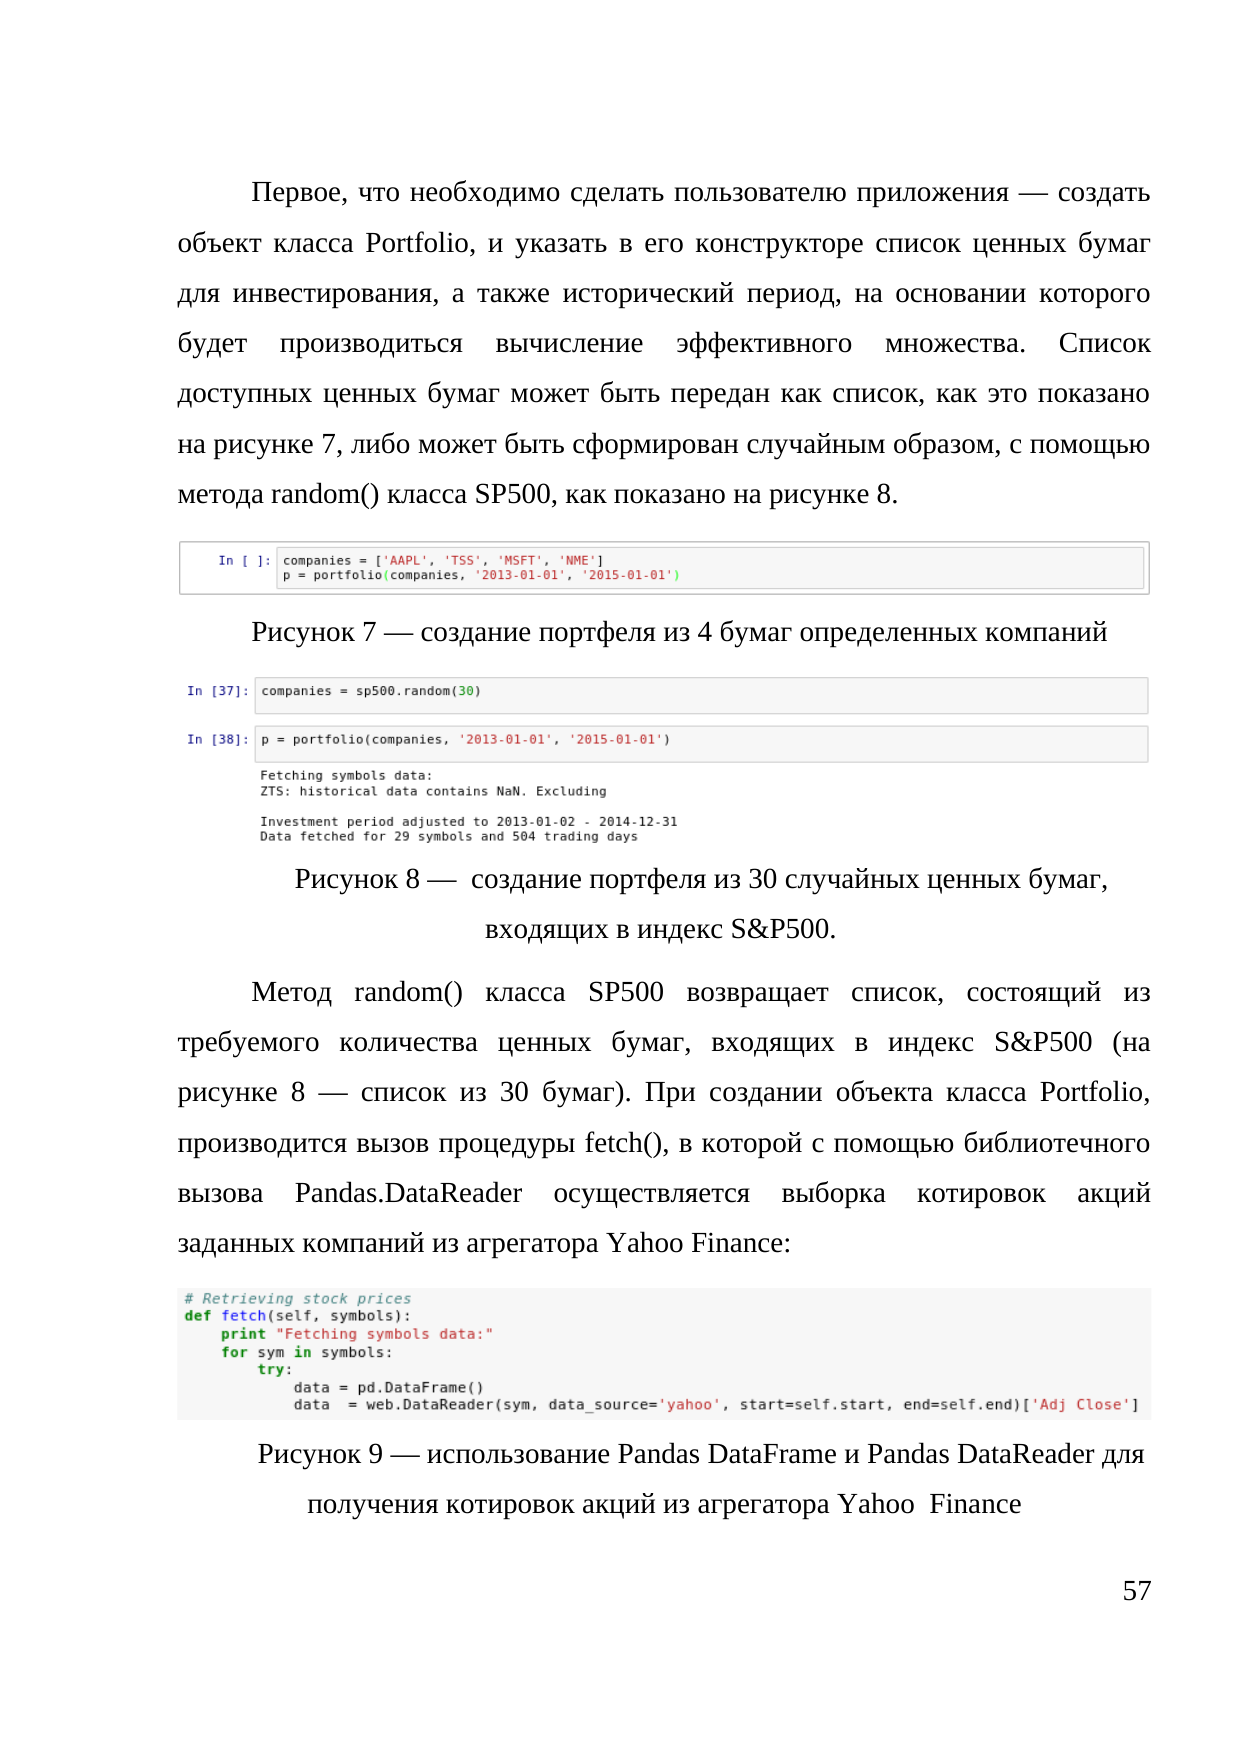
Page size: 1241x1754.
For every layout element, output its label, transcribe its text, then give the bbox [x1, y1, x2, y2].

picture [177, 1288, 1152, 1420]
text Метод random() класса SP500 возвращает список, состоящий из требуемого количества ценных бумаг, входящих в индекс S&P500 (на рисунке 8 — список из 30 бумаг). При создании объекта класса Portfolio, производится вызов процедуры fetch(), в которой с помощью библиотечного вызова Pandas.DataReader осуществляется выборка котировок акций заданных компаний из агрегатора Yahoo Finance: [177, 974, 1152, 1259]
picture [177, 539, 1152, 597]
text Первое, что необходимо сделать пользователю приложения — создать объект класса Portfolio, и указать в его конструкторе список ценных бумаг для инвестирования, а также исторический период, на основании которого будет производиться вычисление эффективного множества. Список доступных ценных бумаг может быть передан как список, как это показано на рисунке 7, либо может быть сформирован случайным образом, с помощью метода random() класса SP500, как показано на рисунке 8. [177, 174, 1152, 510]
text Рисунок 9 — использование Pandas DataFrame и Pandas DataReader для получения котировок акций из агрегатора Yahoo Finance [177, 1420, 1152, 1520]
text Рисунок 7 — создание портфеля из 4 бумаг определенных компаний [177, 597, 1152, 647]
text Рисунок 8 — создание портфеля из 30 случайных ценных бумаг, входящих в индекс S&P500. [177, 844, 1152, 945]
picture [177, 676, 1152, 844]
